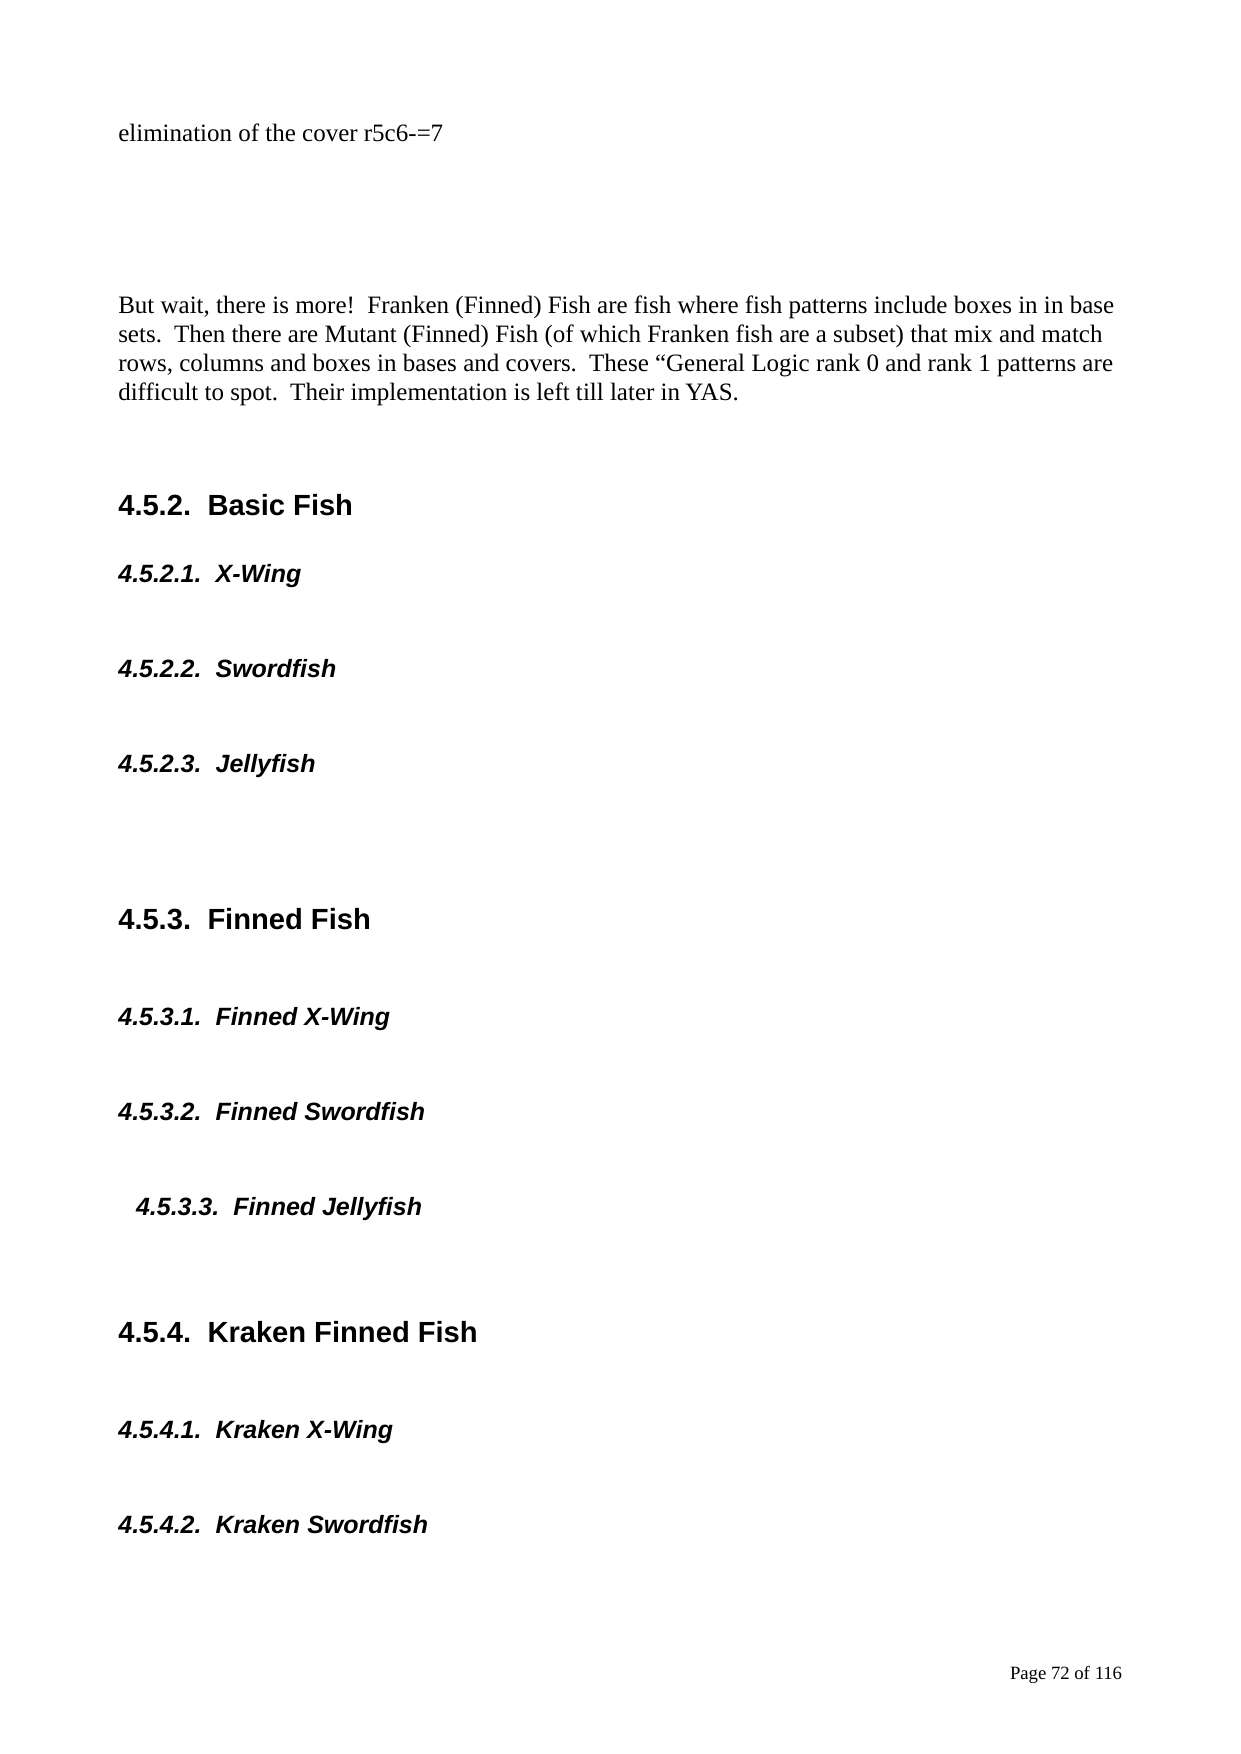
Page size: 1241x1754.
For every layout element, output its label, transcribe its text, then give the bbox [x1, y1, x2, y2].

text But wait, there is more! Franken (Finned) Fish are fish where fish patterns include boxes in in base sets. Then there are Mutant (Finned) Fish (of which Franken fish are a subset) that mix and match rows, columns and boxes in bases and covers. These “General Logic rank 0 and rank 1 patterns are difficult to spot. Their implementation is left till later in YAS. [118, 291, 1122, 406]
subtitle Basic Fish [118, 488, 1122, 522]
subtitle Jellyfish [118, 749, 1122, 778]
subtitle Kraken Finned Fish [118, 1315, 1122, 1349]
subtitle Kraken Swordfish [118, 1510, 1122, 1539]
subtitle Kraken X-Wing [118, 1415, 1122, 1444]
subtitle X-Wing [118, 559, 1122, 588]
subtitle Swordfish [118, 654, 1122, 683]
subtitle Finned Fish [118, 902, 1122, 935]
text elimination of the cover r5c6-=7 [118, 118, 1122, 147]
subtitle Finned X-Wing [118, 1001, 1122, 1030]
subtitle Finned Swordfish [118, 1096, 1122, 1125]
subtitle Finned Jellyfish [136, 1191, 1122, 1220]
